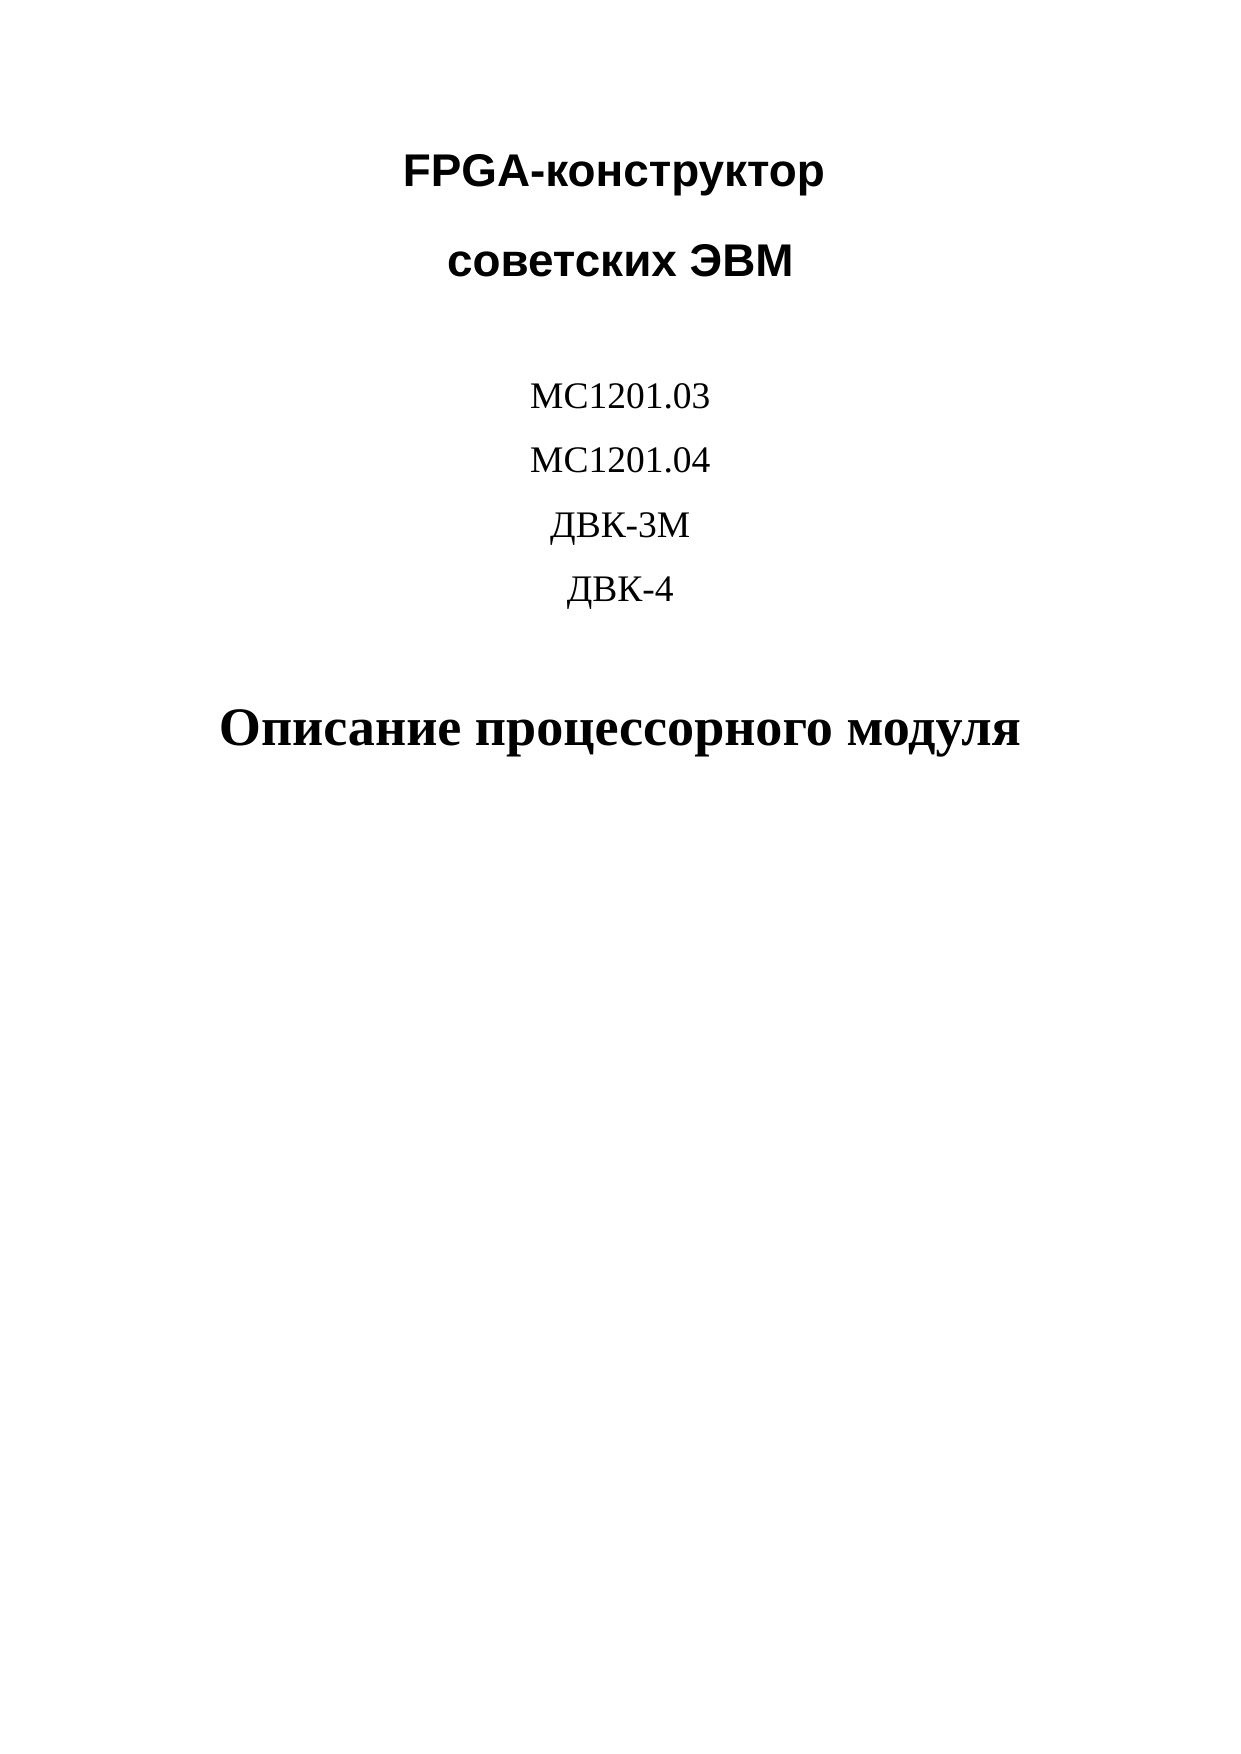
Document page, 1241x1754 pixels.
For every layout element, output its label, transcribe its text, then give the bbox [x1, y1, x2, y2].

text ДВК-4 [118, 566, 1122, 609]
title советских ЭВМ [118, 233, 1122, 286]
text МС1201.04 [118, 438, 1122, 481]
text МС1201.03 [118, 374, 1122, 417]
text Описание процессорного модуля [118, 694, 1122, 757]
text ДВК-3М [118, 502, 1122, 545]
title FPGA-конструктор [118, 143, 1122, 196]
